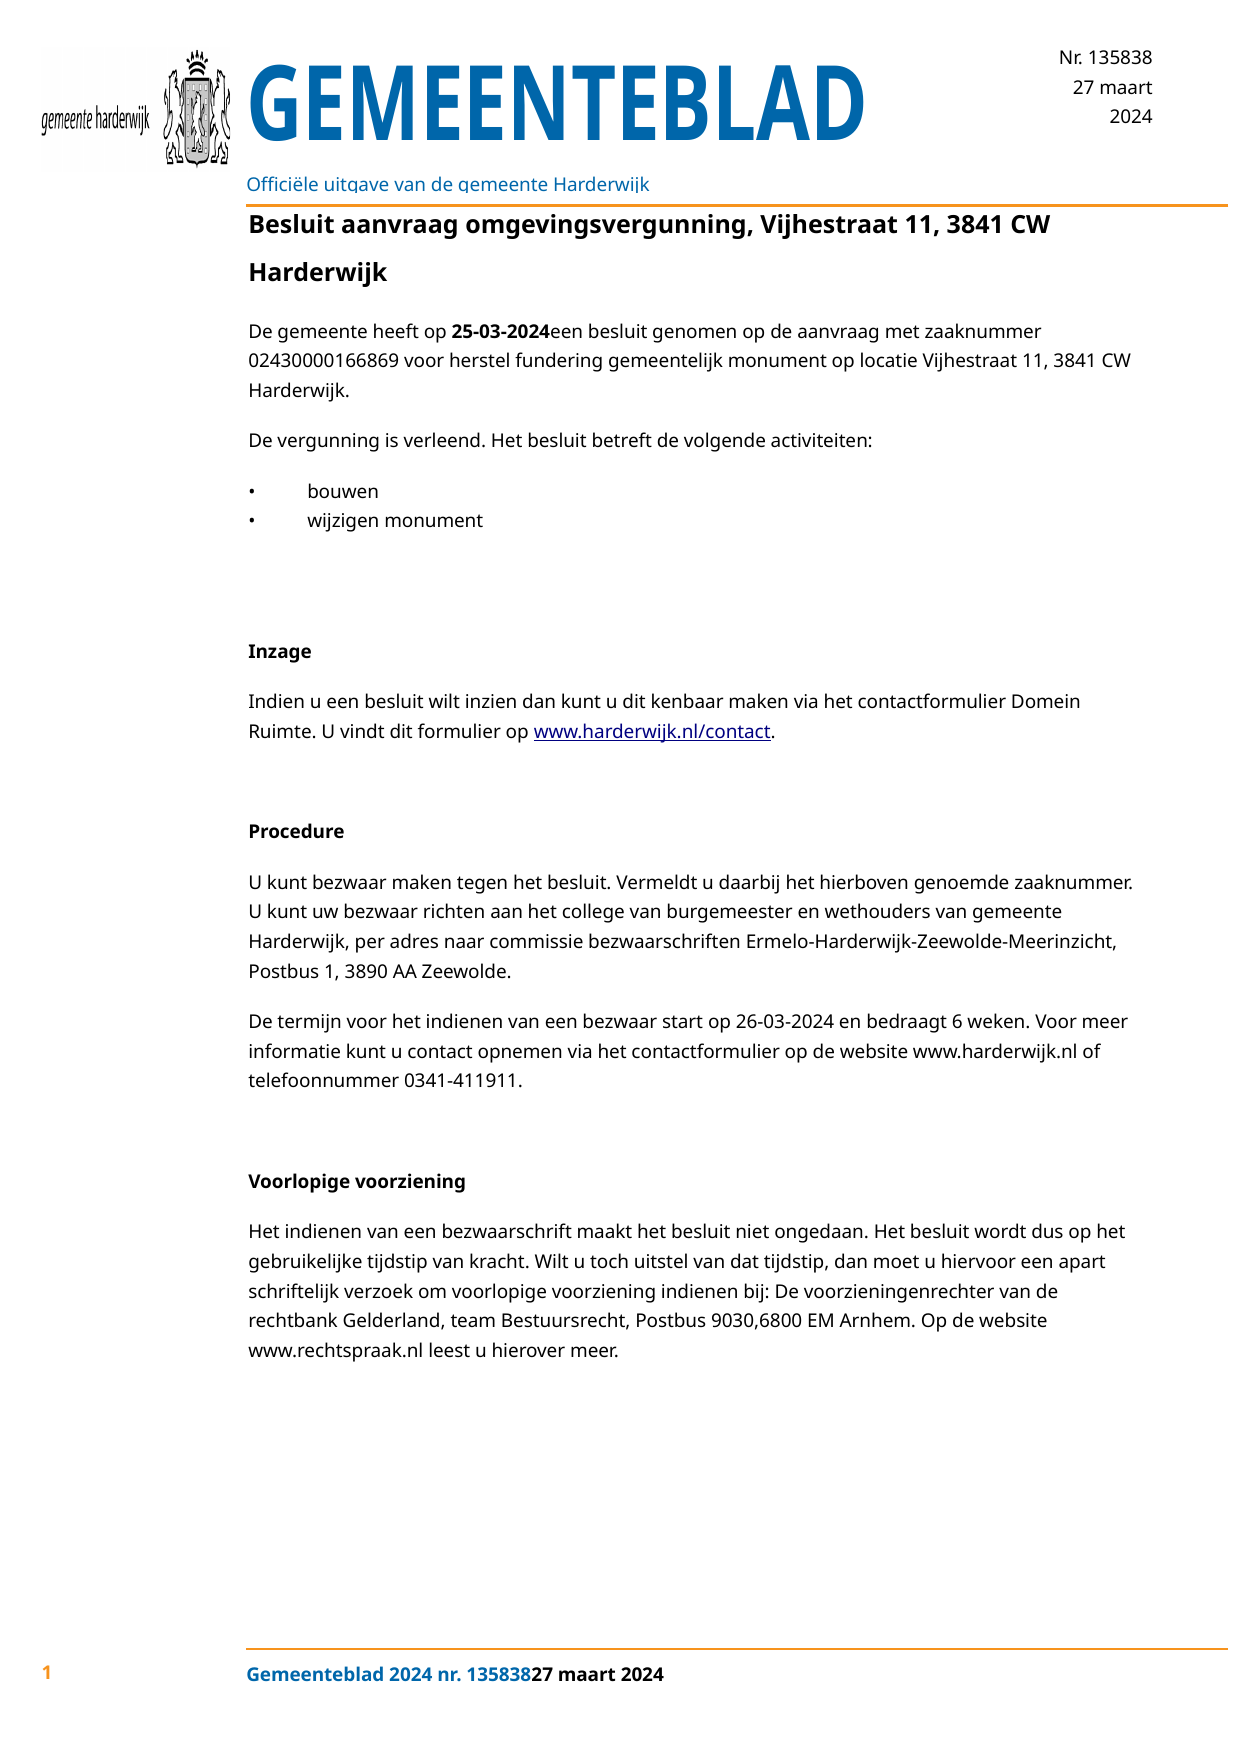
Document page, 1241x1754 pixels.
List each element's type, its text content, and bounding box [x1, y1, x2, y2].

text De vergunning is verleend. Het besluit betreft de volgende activiteiten: [248, 427, 1152, 453]
text Inzage [248, 638, 1152, 664]
text Indien u een besluit wilt inzien dan kunt u dit kenbaar maken via het contactformulier Domein Ruimte. U vindt dit formulier op www.harderwijk.nl/contact. [248, 688, 1152, 744]
text De termijn voor het indienen van een bezwaar start op 26-03-2024 en bedraagt 6 weken. Voor meer informatie kunt u contact opnemen via het contactformulier op de website www.harderwijk.nl of telefoonnummer 0341-411911. [248, 1008, 1152, 1093]
text De gemeente heeft op 25-03-2024een besluit genomen op de aanvraag met zaaknummer 02430000166869 voor herstel fundering gemeentelijk monument op locatie Vijhestraat 11, 3841 CW Harderwijk. [248, 318, 1152, 403]
text Het indienen van een bezwaarschrift maakt het besluit niet ongedaan. Het besluit wordt dus op het gebruikelijke tijdstip van kracht. Wilt u toch uitstel van dat tijdstip, dan moet u hiervoor een apart schriftelijk verzoek om voorlopige voorziening indienen bij: De voorzieningenrechter van de rechtbank Gelderland, team Bestuursrecht, Postbus 9030,6800 EM Arnhem. Op de website www.rechtspraak.nl leest u hierover meer. [248, 1219, 1152, 1363]
text Voorlopige voorziening [248, 1168, 1152, 1194]
list bouwen [248, 478, 1152, 504]
picture [41, 47, 231, 172]
text Besluit aanvraag omgevingsvergunning, Vijhestraat 11, 3841 CW Harderwijk [248, 207, 1152, 288]
list wijzigen monument [248, 507, 1152, 533]
text U kunt bezwaar maken tegen het besluit. Vermeldt u daarbij het hierboven genoemde zaaknummer. U kunt uw bezwaar richten aan het college van burgemeester en wethouders van gemeente Harderwijk, per adres naar commissie bezwaarschriften Ermelo-Harderwijk-Zeewolde-Meerinzicht, Postbus 1, 3890 AA Zeewolde. [248, 869, 1152, 984]
text Procedure [248, 819, 1152, 844]
